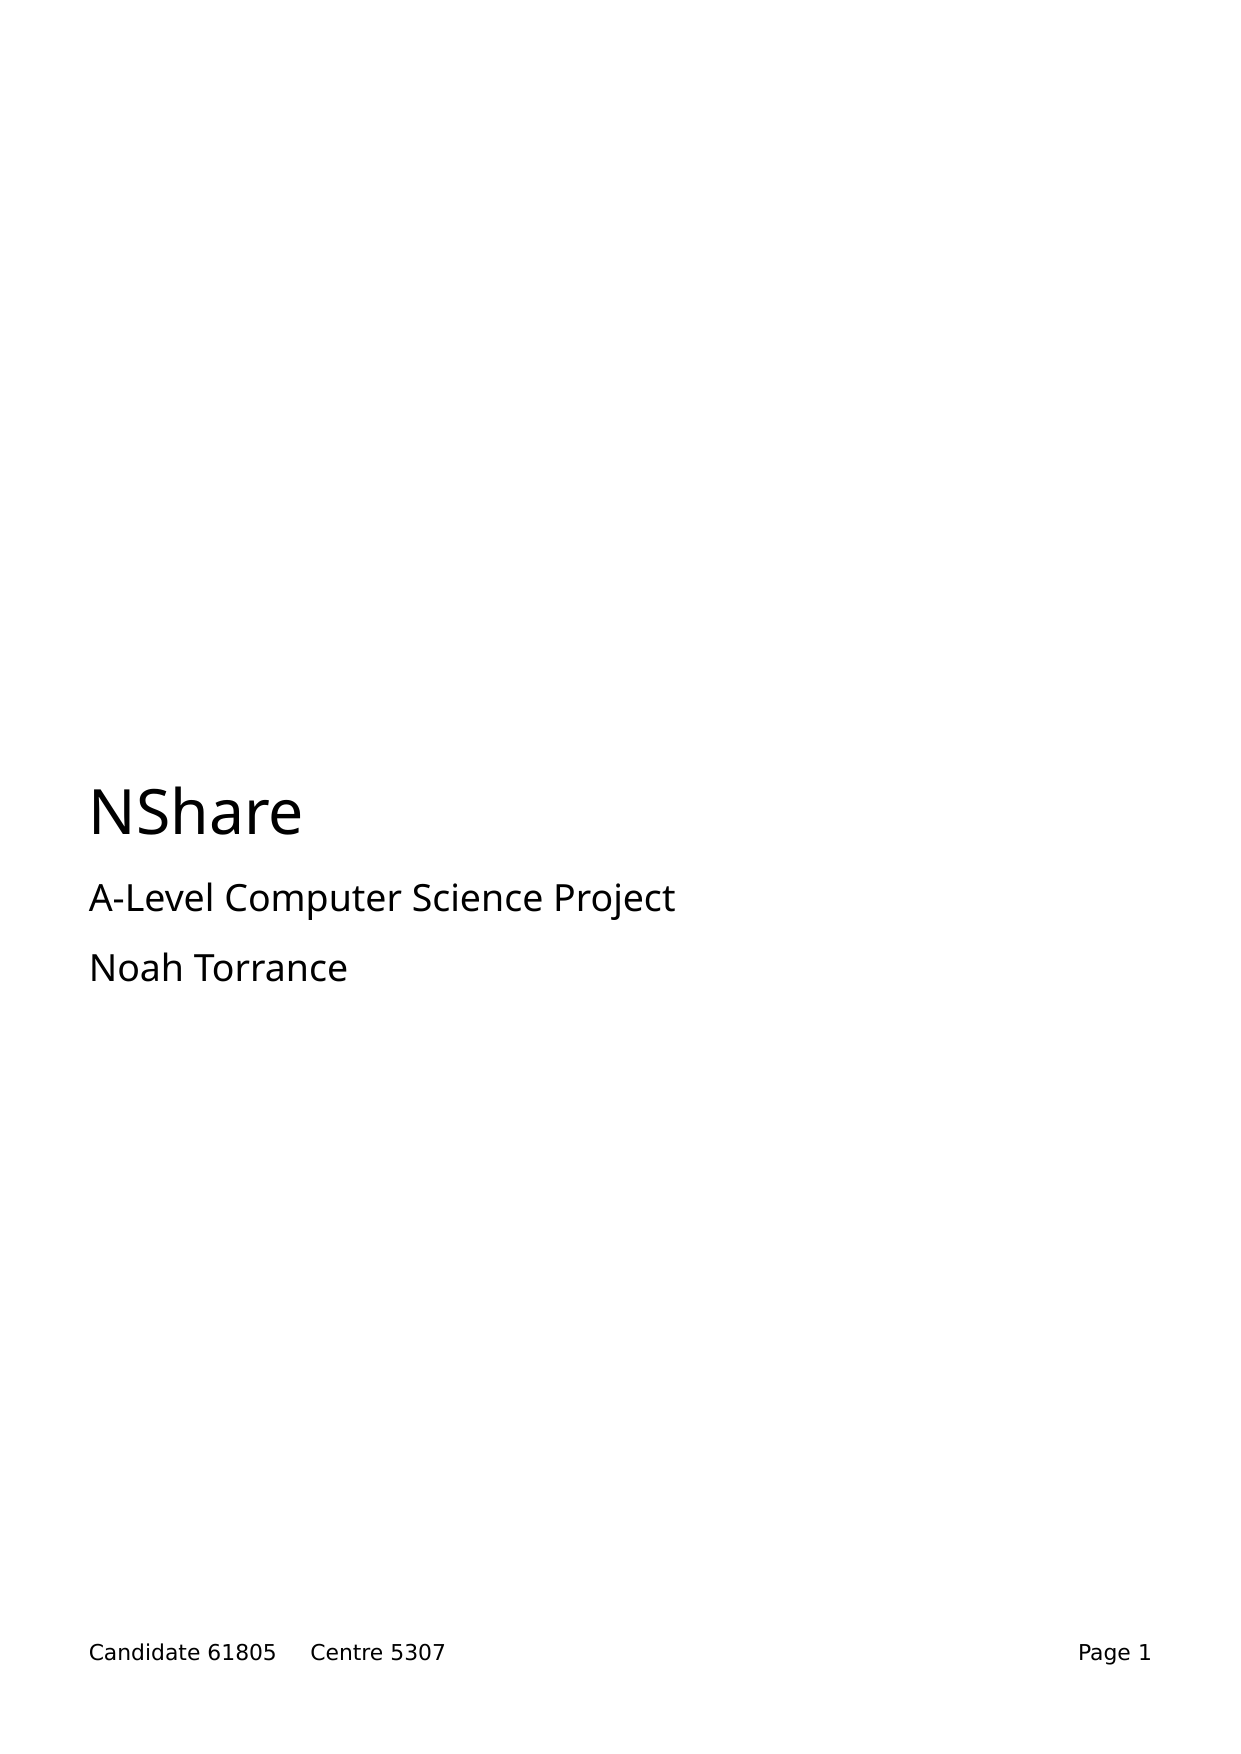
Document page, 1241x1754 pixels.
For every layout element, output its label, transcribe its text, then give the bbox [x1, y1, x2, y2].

title NShare [88, 768, 1152, 853]
subtitle A-Level Computer Science Project [88, 871, 1152, 922]
subtitle Noah Torrance [88, 941, 1152, 992]
